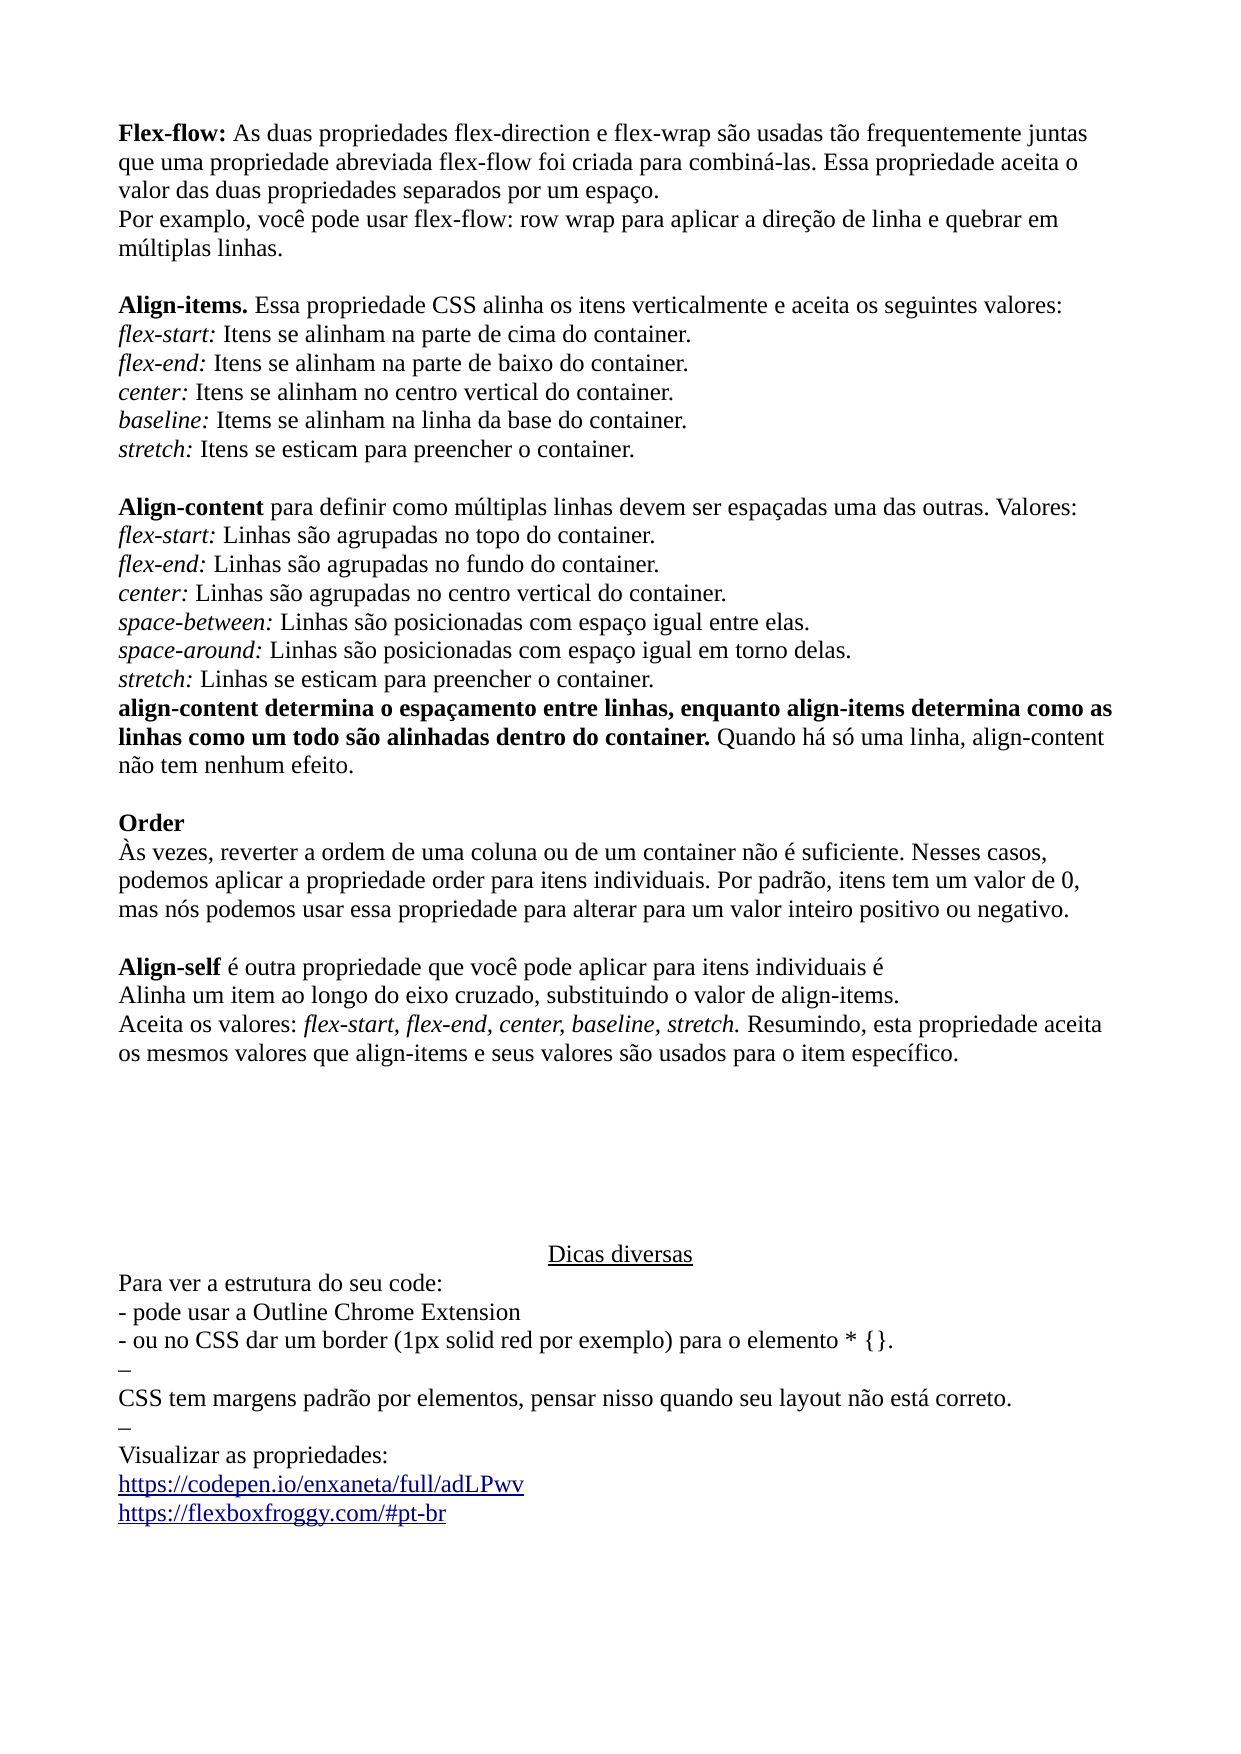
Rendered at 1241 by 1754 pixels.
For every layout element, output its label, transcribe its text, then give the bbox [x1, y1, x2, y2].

text stretch: Linhas se esticam para preencher o container. [118, 664, 1122, 693]
text Às vezes, reverter a ordem de uma coluna ou de um container não é suficiente. Nesses casos, podemos aplicar a propriedade order para itens individuais. Por padrão, itens tem um valor de 0, mas nós podemos usar essa propriedade para alterar para um valor inteiro positivo ou negativo. [118, 837, 1122, 923]
text Alinha um item ao longo do eixo cruzado, substituindo o valor de align-items. [118, 981, 1122, 1009]
text – [118, 1412, 1122, 1441]
text flex-end: Linhas são agrupadas no fundo do container. [118, 549, 1122, 578]
text - ou no CSS dar um border (1px solid red por exemplo) para o elemento * {}. [118, 1326, 1122, 1354]
text baseline: Items se alinham na linha da base do container. [118, 406, 1122, 434]
text https://flexboxfroggy.com/#pt-br [118, 1498, 1122, 1527]
text Flex-flow: As duas propriedades flex-direction e flex-wrap são usadas tão frequentemente juntas que uma propriedade abreviada flex-flow foi criada para combiná-las. Essa propriedade aceita o valor das duas propriedades separados por um espaço. [118, 118, 1122, 204]
text Para ver a estrutura do seu code: [118, 1268, 1122, 1297]
text space-around: Linhas são posicionadas com espaço igual em torno delas. [118, 636, 1122, 664]
text Visualizar as propriedades: [118, 1441, 1122, 1469]
text flex-start: Itens se alinham na parte de cima do container. [118, 319, 1122, 348]
text stretch: Itens se esticam para preencher o container. [118, 434, 1122, 463]
text Por examplo, você pode usar flex-flow: row wrap para aplicar a direção de linha e quebrar em múltiplas linhas. [118, 204, 1122, 262]
text CSS tem margens padrão por elementos, pensar nisso quando seu layout não está correto. [118, 1383, 1122, 1412]
text https://codepen.io/enxaneta/full/adLPwv [118, 1469, 1122, 1498]
text flex-start: Linhas são agrupadas no topo do container. [118, 521, 1122, 549]
text center: Linhas são agrupadas no centro vertical do container. [118, 578, 1122, 607]
text Aceita os valores: flex-start, flex-end, center, baseline, stretch. Resumindo, esta propriedade aceita os mesmos valores que align-items e seus valores são usados para o item específico. [118, 1009, 1122, 1067]
text Align-items. Essa propriedade CSS alinha os itens verticalmente e aceita os seguintes valores: [118, 291, 1122, 319]
text Dicas diversas [118, 1239, 1122, 1268]
text Order [118, 808, 1122, 837]
text center: Itens se alinham no centro vertical do container. [118, 377, 1122, 406]
text flex-end: Itens se alinham na parte de baixo do container. [118, 348, 1122, 377]
text space-between: Linhas são posicionadas com espaço igual entre elas. [118, 607, 1122, 636]
text align-content determina o espaçamento entre linhas, enquanto align-items determina como as linhas como um todo são alinhadas dentro do container. Quando há só uma linha, align-content não tem nenhum efeito. [118, 693, 1122, 779]
text - pode usar a Outline Chrome Extension [118, 1297, 1122, 1326]
text – [118, 1354, 1122, 1383]
text Align-content para definir como múltiplas linhas devem ser espaçadas uma das outras. Valores: [118, 492, 1122, 521]
text Align-self é outra propriedade que você pode aplicar para itens individuais é [118, 952, 1122, 981]
